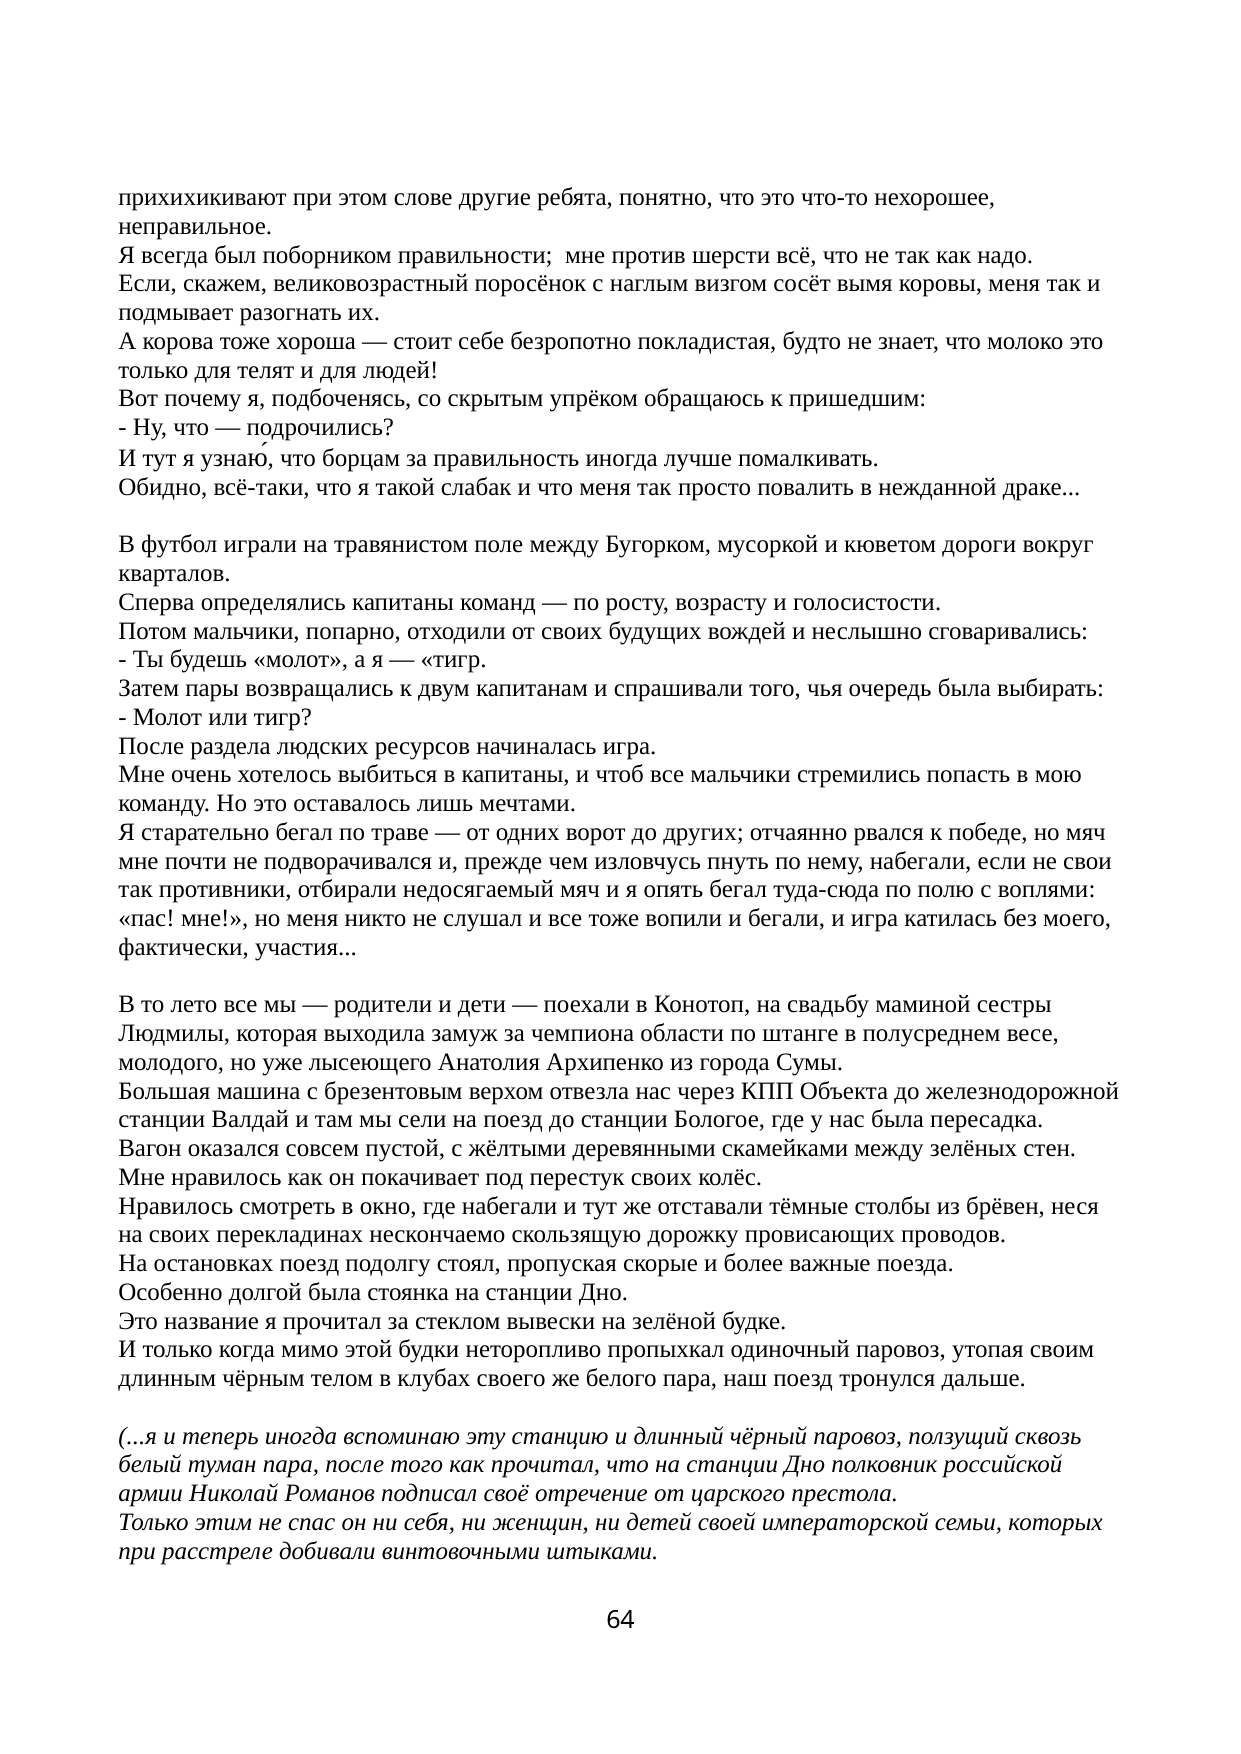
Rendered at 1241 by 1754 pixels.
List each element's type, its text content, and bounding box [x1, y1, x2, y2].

text (...я и теперь иногда вспоминаю эту станцию и длинный чёрный паровоз, ползущий сквозь белый туман пара, после того как прочитал, что на станции Дно полковник российской армии Николай Романов подписал своё отречение от царского престола. [118, 1421, 1122, 1507]
text Я старательно бегал по траве — от одних ворот до других; отчаянно рвался к победе, но мяч мне почти не подворачивался и, прежде чем изловчусь пнуть по нему, набегали, если не свои так противники, отбирали недосягаемый мяч и я опять бегал туда-сюда по полю с воплями: «пас! мне!», но меня никто не слушал и все тоже вопили и бегали, и игра катилась без моего, фактически, участия... [118, 817, 1122, 961]
text Мне нравилось как он покачивает под перестук своих колёс. [118, 1162, 1122, 1191]
text В футбол играли на травянистом поле между Бугорком, мусоркой и кюветом дороги вокруг кварталов. [118, 529, 1122, 587]
text Особенно долгой была стоянка на станции Дно. [118, 1277, 1122, 1306]
text - Ну, что — подрочились? [118, 412, 1122, 441]
text - Молот или тигр? [118, 702, 1122, 731]
text Большая машина с брезентовым верхом отвезла нас через КПП Объекта до железнодорожной станции Валдай и там мы сели на поезд до станции Бологое, где у нас была пересадка. [118, 1076, 1122, 1133]
text Сперва определялись капитаны команд — по росту, возрасту и голосистости. [118, 587, 1122, 616]
text После раздела людских ресурсов начиналась игра. [118, 731, 1122, 759]
text Вагон оказался совсем пустой, с жёлтыми деревянными скамейками между зелёных стен. [118, 1133, 1122, 1162]
text Я всегда был поборником правильности; мне против шерсти всё, что не так как надо. [118, 240, 1122, 268]
text Только этим не спас он ни себя, ни женщин, ни детей своей императорской семьи, которых при расстреле добивали винтовочными штыками. [118, 1507, 1122, 1564]
text На остановках поезд подолгу стоял, пропуская скорые и более важные поезда. [118, 1248, 1122, 1277]
text В то лето все мы — родители и дети — поехали в Конотоп, на свадьбу маминой сестры Людмилы, которая выходила замуж за чемпиона области по штанге в полусреднем весе, молодого, но уже лысеющего Анатолия Архипенко из города Сумы. [118, 989, 1122, 1076]
text Обидно, всё-таки, что я такой слабак и что меня так просто повалить в нежданной драке... [118, 472, 1122, 501]
text И тут я узнаю́, что борцам за правильность иногда лучше помалкивать. [118, 441, 1122, 472]
text И только когда мимо этой будки неторопливо пропыхкал одиночный паровоз, утопая своим длинным чёрным телом в клубах своего же белого пара, наш поезд тронулся дальше. [118, 1334, 1122, 1392]
text Это название я прочитал за стеклом вывески на зелёной будке. [118, 1306, 1122, 1334]
text Нравилось смотреть в окно, где набегали и тут же отставали тёмные столбы из брёвен, неся на своих перекладинах нескончаемо скользящую дорожку провисающих проводов. [118, 1191, 1122, 1248]
text Мне очень хотелось выбиться в капитаны, и чтоб все мальчики стремились попасть в мою команду. Но это оставалось лишь мечтами. [118, 759, 1122, 817]
text А корова тоже хороша — стоит себе безропотно покладистая, будто не знает, что молоко это только для телят и для людей! [118, 326, 1122, 383]
text Затем пары возвращались к двум капитанам и спрашивали того, чья очередь была выбирать: [118, 673, 1122, 702]
text Если, скажем, великовозрастный поросёнок с наглым визгом сосёт вымя коровы, меня так и подмывает разогнать их. [118, 268, 1122, 326]
text Вот почему я, подбоченясь, со скрытым упрёком обращаюсь к пришедшим: [118, 383, 1122, 412]
text Потом мальчики, попарно, отходили от своих будущих вождей и неслышно сговаривались: [118, 616, 1122, 644]
text - Ты будешь «молот», а я — «тигр. [118, 644, 1122, 673]
text прихихикивают при этом слове другие ребята, понятно, что это что-то нехорошее, неправильное. [118, 182, 1122, 240]
